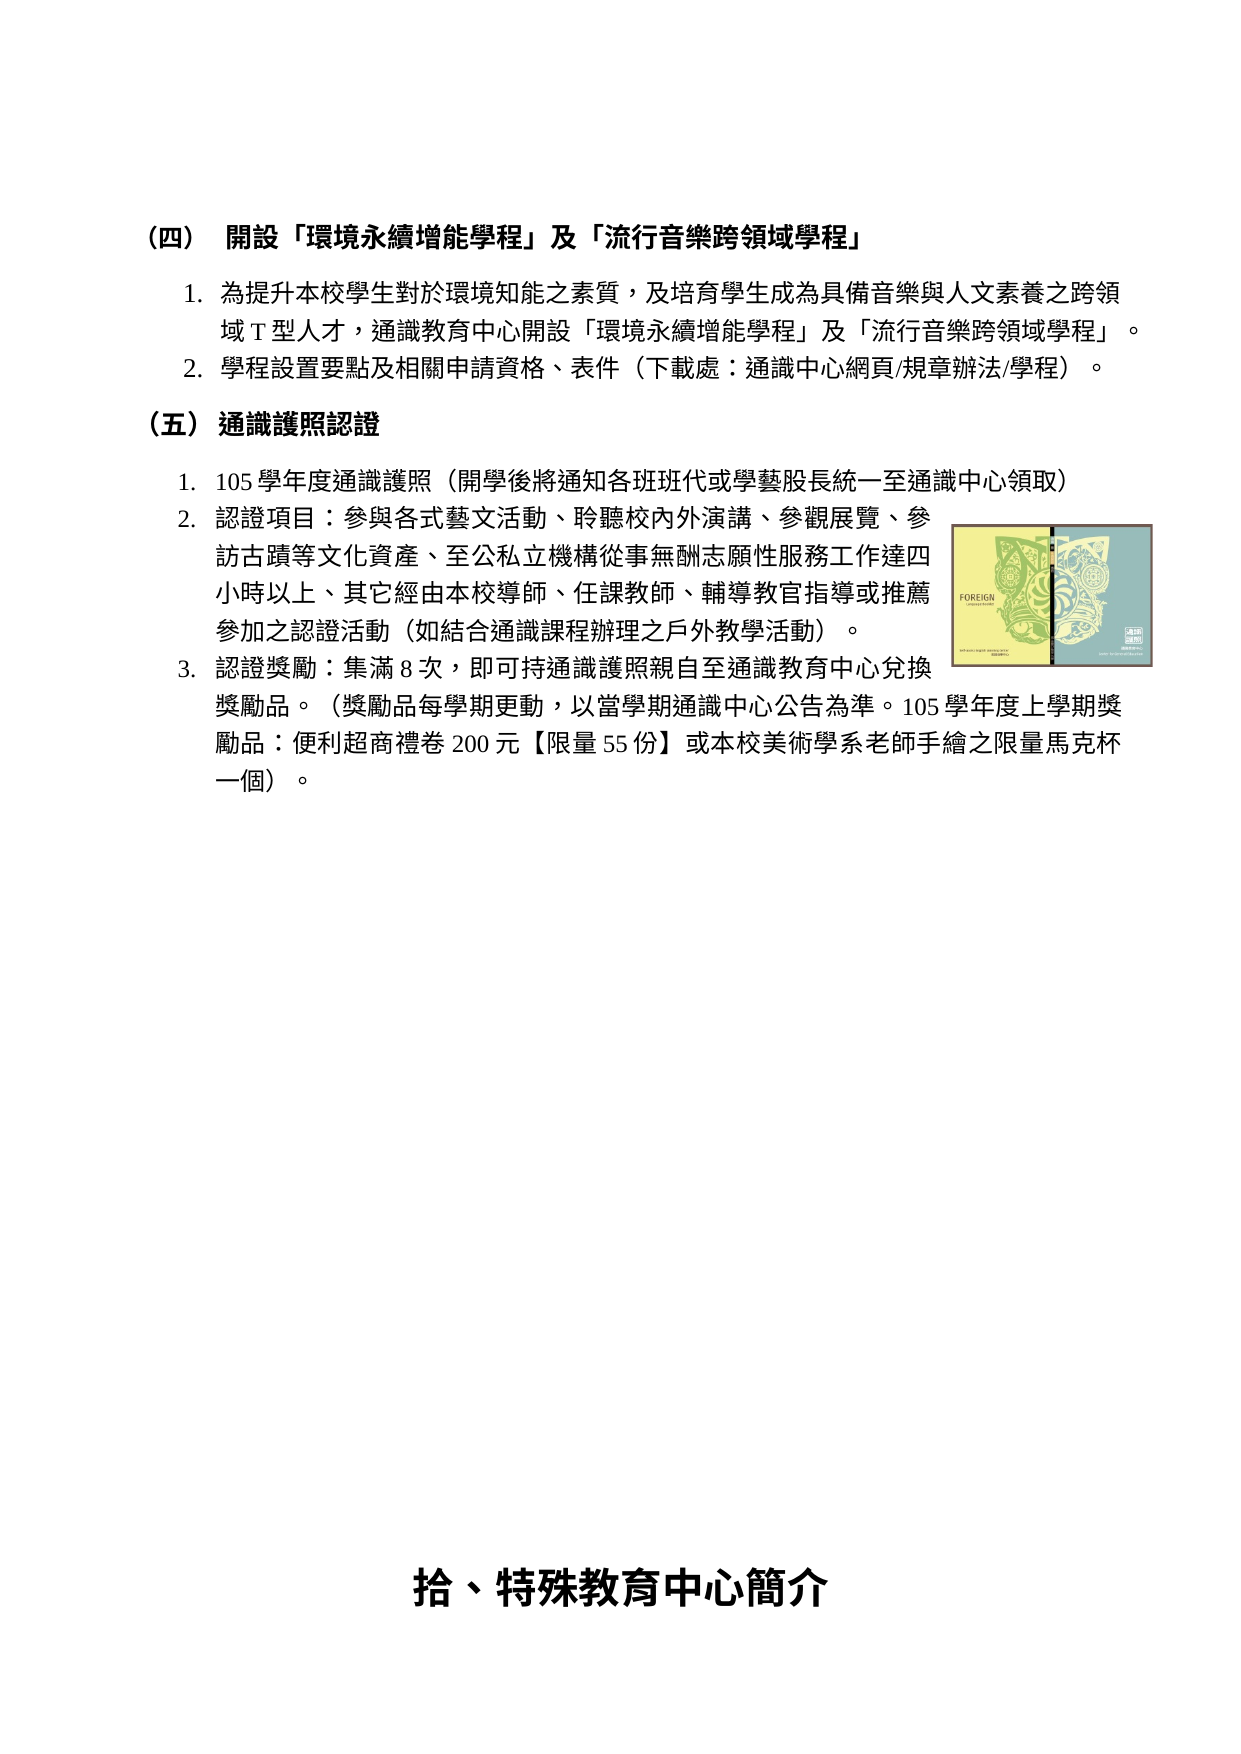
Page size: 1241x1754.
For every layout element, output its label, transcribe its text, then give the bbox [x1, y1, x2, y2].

list 認證獎勵：集滿8次，即可持通識護照親自至通識教育中心兌換獎勵品。（獎勵品每學期更動，以當學期通識中心公告為準。105學年度上學期獎勵品：便利超商禮卷200元【限量55份】或本校美術學系老師手繪之限量馬克杯一個）。 [177, 648, 1122, 798]
list 105學年度通識護照（開學後將通知各班班代或學藝股長統一至通識中心領取） [177, 460, 1122, 498]
list 通識護照認證 [133, 385, 1122, 460]
text 拾、特殊教育中心簡介 [118, 1548, 1122, 1623]
list 學程設置要點及相關申請資格、表件（下載處：通識中心網頁/規章辦法/學程）。 [183, 348, 1122, 385]
picture [951, 524, 1153, 667]
list 為提升本校學生對於環境知能之素質，及培育學生成為具備音樂與人文素養之跨領域T型人才，通識教育中心開設「環境永續增能學程」及「流行音樂跨領域學程」。 [183, 273, 1122, 348]
list 開設「環境永續增能學程」及「流行音樂跨領域學程」 [133, 198, 1122, 273]
list 認證項目：參與各式藝文活動、聆聽校內外演講、參觀展覽、參訪古蹟等文化資產、至公私立機構從事無酬志願性服務工作達四小時以上、其它經由本校導師、任課教師、輔導教官指導或推薦參加之認證活動（如結合通識課程辦理之戶外教學活動）。 [177, 498, 1122, 648]
